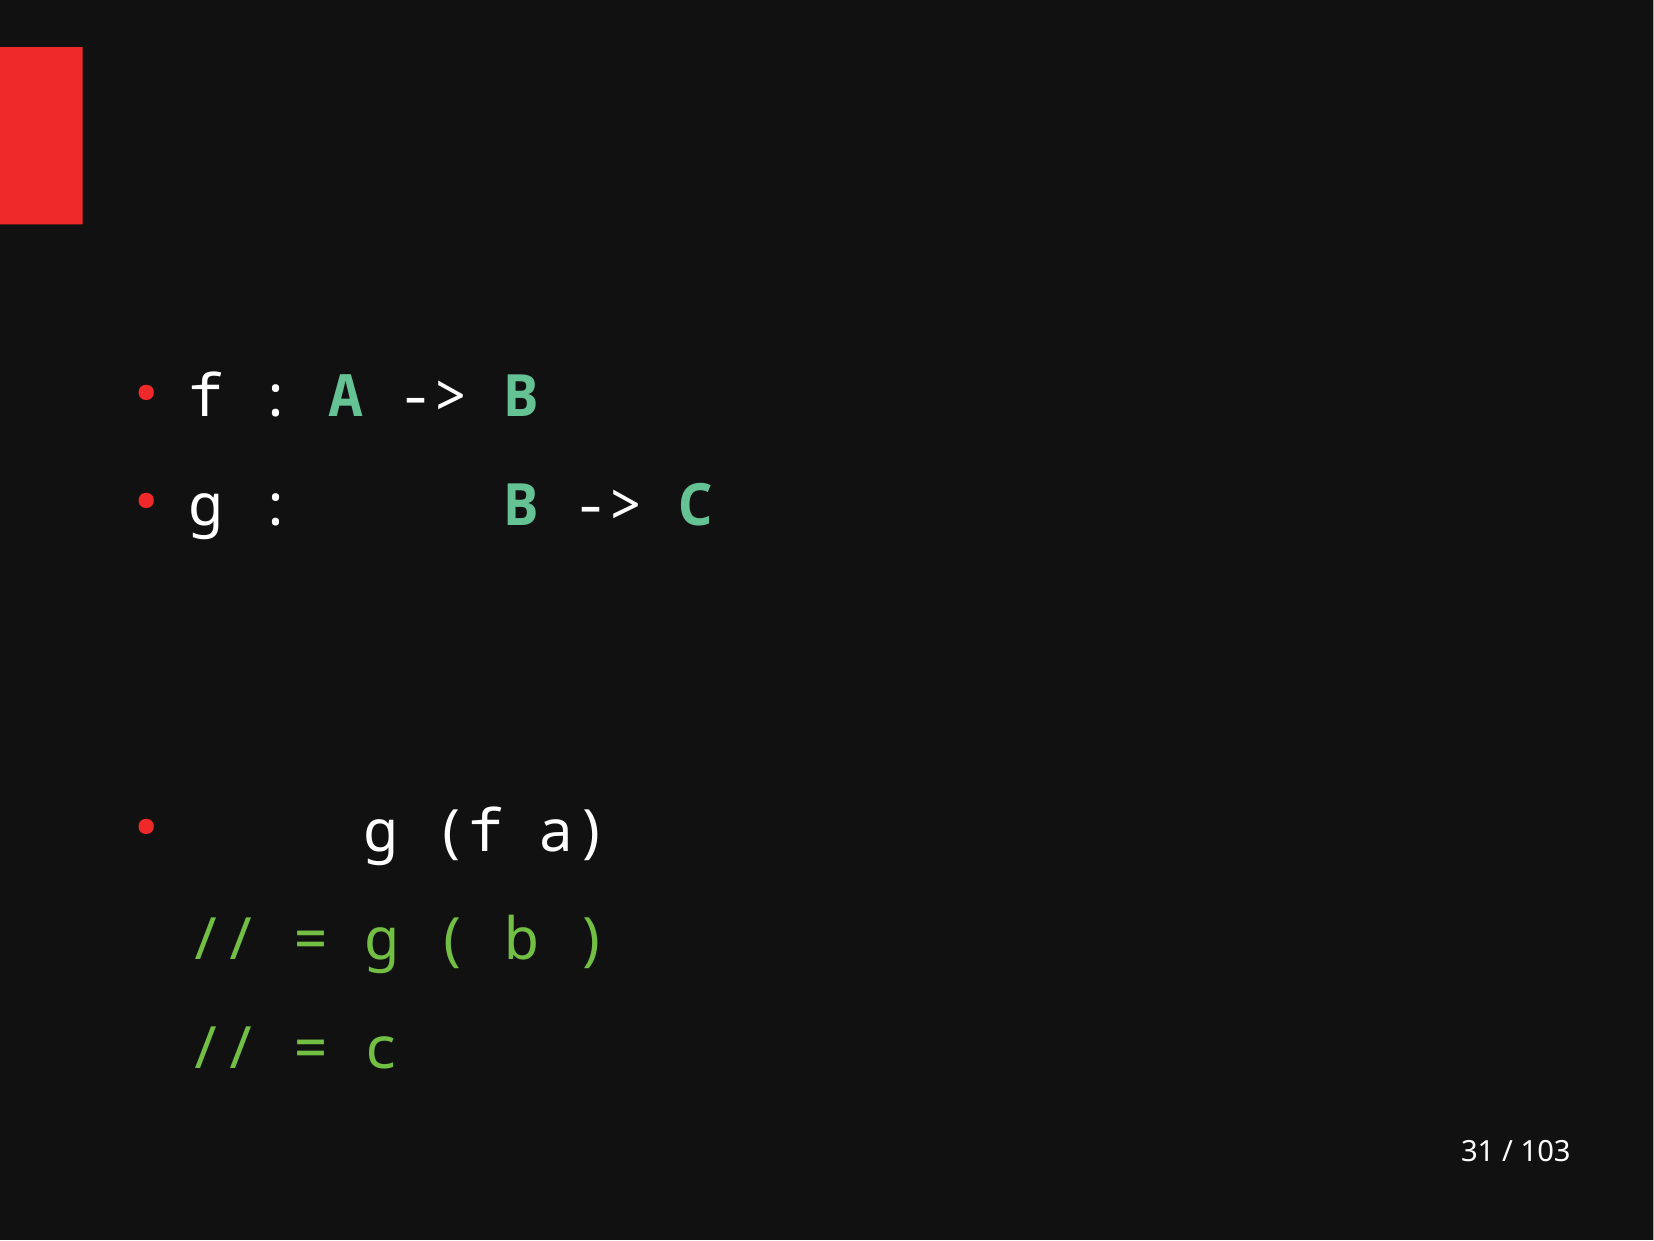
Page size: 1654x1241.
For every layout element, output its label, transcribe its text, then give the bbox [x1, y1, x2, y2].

list f : A -> B g : B -> C g (f a) // = g ( b ) // = c [118, 354, 1536, 1074]
